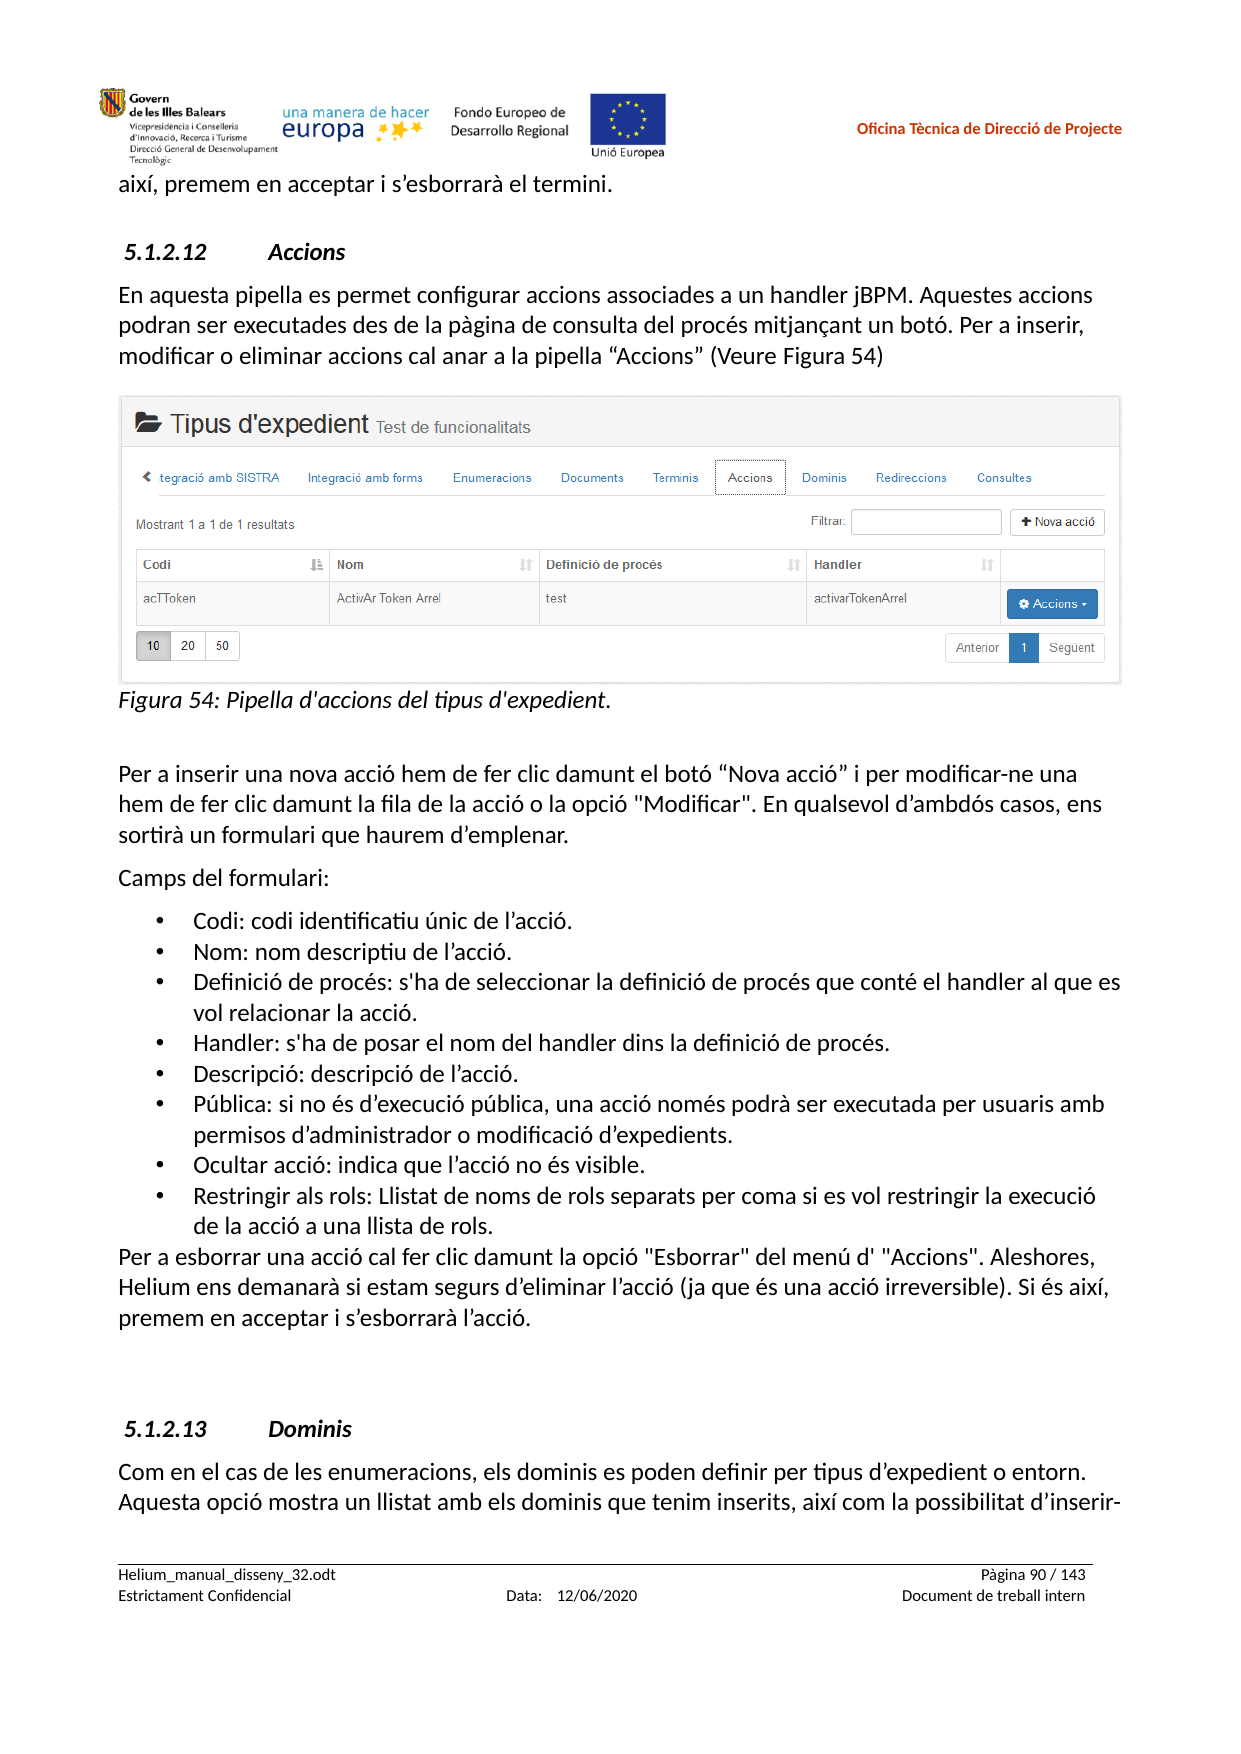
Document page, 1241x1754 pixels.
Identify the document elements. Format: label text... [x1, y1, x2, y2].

text Per a inserir una nova acció hem de fer clic damunt el botó “Nova acció” i per modificar-ne una hem de fer clic damunt la fila de la acció o la opció "Modificar". En qualsevol d’ambdós casos, ens sortirà un formulari que haurem d’emplenar. [118, 758, 1122, 850]
text Camps del formulari: [118, 862, 1122, 893]
list Pública: si no és d’execució pública, una acció només podrà ser executada per usuaris amb permisos d’administrador o modificació d’expedients. [156, 1088, 1122, 1149]
text així, premem en acceptar i s’esborrarà el termini. [118, 168, 1122, 198]
list Handler: s'ha de posar el nom del handler dins la definició de procés. [156, 1027, 1122, 1058]
subtitle Accions [118, 236, 1122, 266]
list Ocultar acció: indica que l’acció no és visible. [156, 1149, 1122, 1180]
text Figura 54: Pipella d'accions del tipus d'expedient. [118, 685, 1122, 715]
list Nom: nom descriptiu de l’acció. [156, 936, 1122, 966]
list Definició de procés: s'ha de seleccionar la definició de procés que conté el handler al que es vol relacionar la acció. [156, 966, 1122, 1027]
text En aquesta pipella es permet configurar accions associades a un handler jBPM. Aquestes accions podran ser executades des de la pàgina de consulta del procés mitjançant un botó. Per a inserir, modificar o eliminar accions cal anar a la pipella “Accions” (Veure Figura 54) [118, 279, 1122, 370]
picture [99, 87, 668, 166]
list Restringir als rols: Llistat de noms de rols separats per coma si es vol restringir la execució de la acció a una llista de rols. [156, 1180, 1122, 1241]
list Descripció: descripció de l’acció. [156, 1058, 1122, 1088]
text Com en el cas de les enumeracions, els dominis es poden definir per tipus d’expedient o entorn. Aquesta opció mostra un llistat amb els dominis que tenim inserits, així com la possibilitat d’inserir- [118, 1456, 1122, 1517]
list Codi: codi identificatiu únic de l’acció. [156, 905, 1122, 936]
text Per a esborrar una acció cal fer clic damunt la opció "Esborrar" del menú d' "Accions". Aleshores, Helium ens demanarà si estam segurs d’eliminar l’acció (ja que és una acció irreversible). Si és així, premem en acceptar i s’esborrarà l’acció. [118, 1241, 1122, 1332]
subtitle Dominis [118, 1413, 1122, 1443]
picture [118, 395, 1123, 685]
